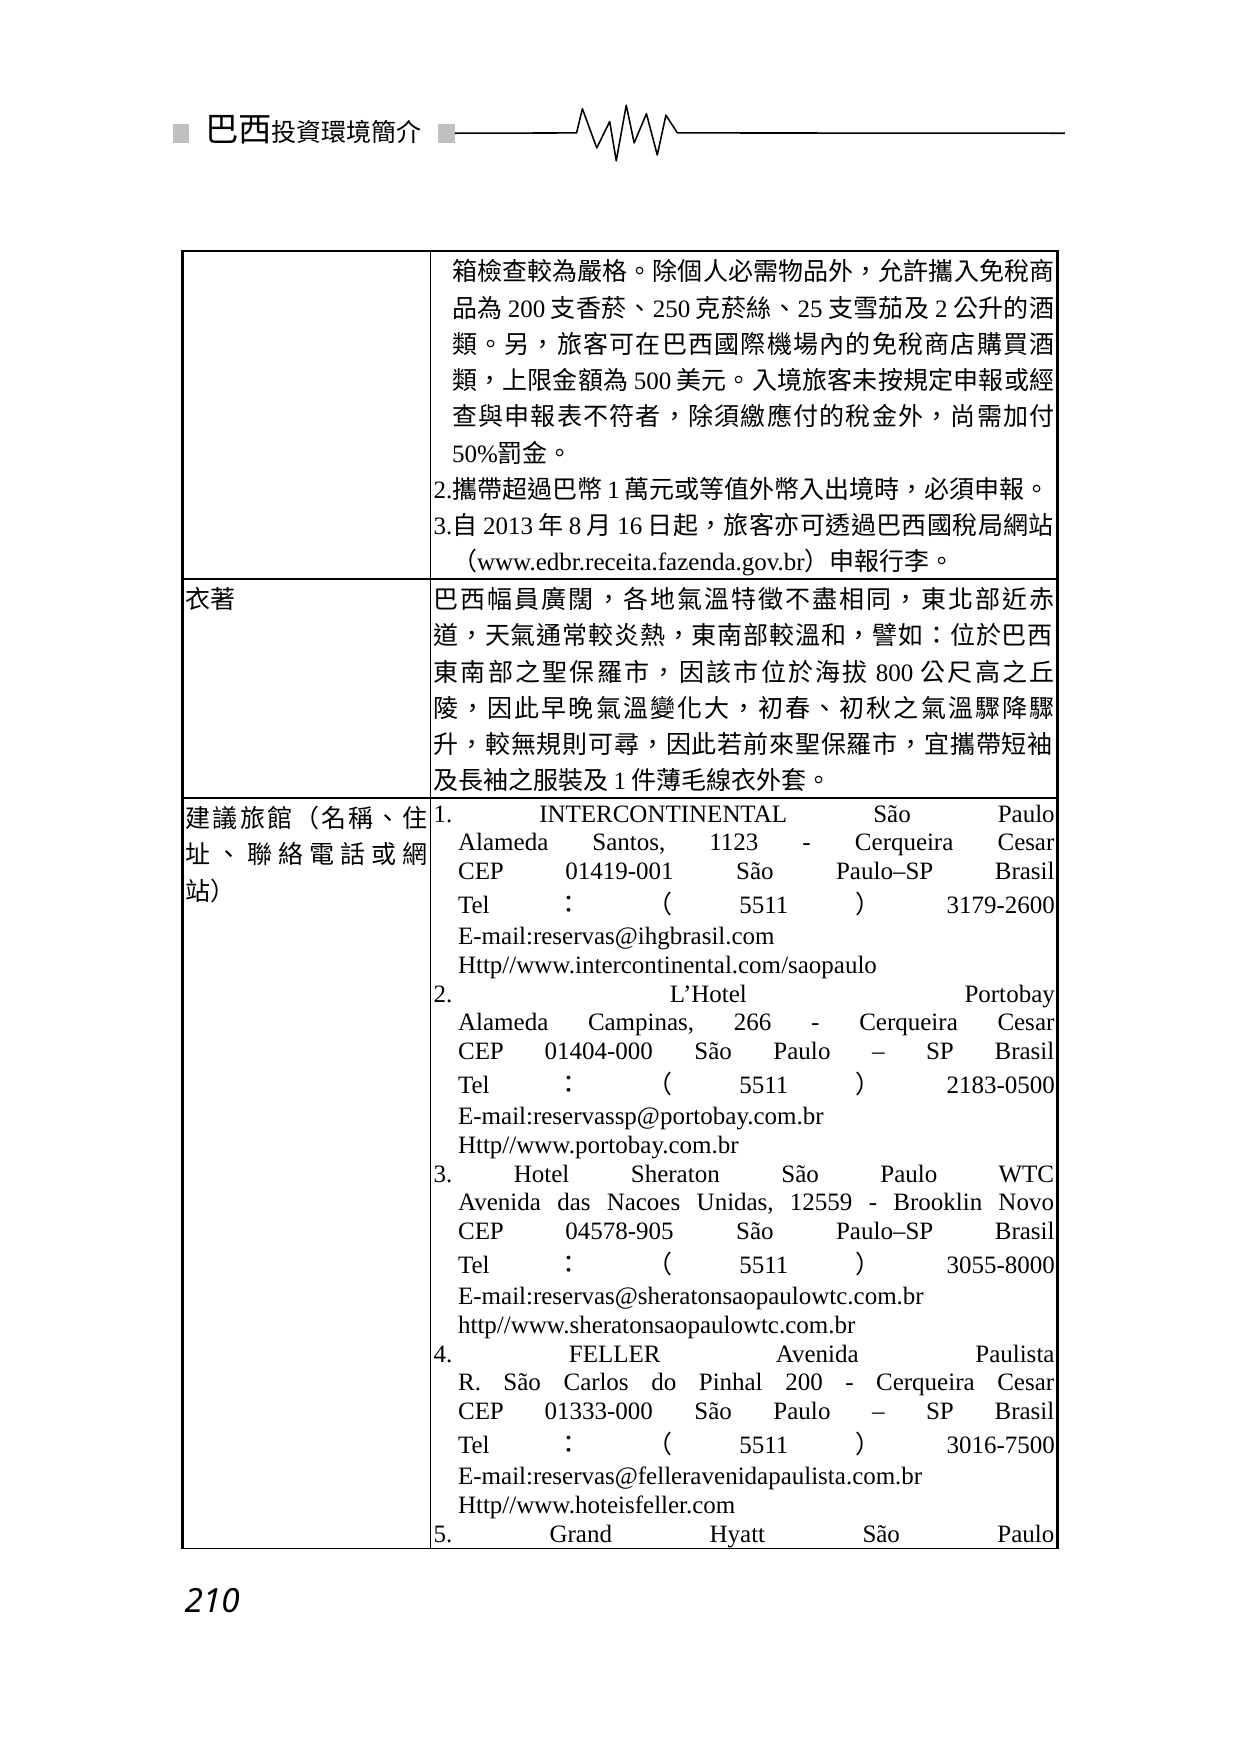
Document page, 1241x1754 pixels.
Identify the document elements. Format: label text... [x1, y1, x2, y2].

table_cell [184, 252, 430, 578]
table_cell 1. INTERCONTINENTAL São Paulo Alameda Santos, 1123 - Cerqueira Cesar CEP 01419-001 São Paulo–SP Brasil Tel：（5511）3179-2600 E-mail:reservas@ihgbrasil.com Http//www.intercontinental.com/saopaulo 2. L’Hotel Portobay Alameda Campinas, 266 - Cerqueira Cesar CEP 01404-000 São Paulo – SP Brasil Tel：（5511）2183-0500 E-mail:reservassp@portobay.com.br Http//www.portobay.com.br 3. Hotel Sheraton São Paulo WTC Avenida das Nacoes Unidas, 12559 - Brooklin Novo CEP 04578-905 São Paulo–SP Brasil Tel：（5511）3055-8000 E-mail:reservas@sheratonsaopaulowtc.com.br http//www.sheratonsaopaulowtc.com.br 4. FELLER Avenida Paulista R. São Carlos do Pinhal 200 - Cerqueira Cesar CEP 01333-000 São Paulo – SP Brasil Tel：（5511）3016-7500 E-mail:reservas@felleravenidapaulista.com.br Http//www.hoteisfeller.com 5. Grand Hyatt São Paulo [431, 799, 1056, 1547]
table_cell 箱檢查較為嚴格。除個人必需物品外，允許攜入免稅商品為200支香菸、250克菸絲、25支雪茄及2公升的酒類。另，旅客可在巴西國際機場內的免稅商店購買酒類，上限金額為500美元。入境旅客未按規定申報或經查與申報表不符者，除須繳應付的稅金外，尚需加付50%罰金。 2.攜帶超過巴幣1萬元或等值外幣入出境時，必須申報。 3.自2013年8月16日起，旅客亦可透過巴西國稅局網站（www.edbr.receita.fazenda.gov.br）申報行李。 [431, 252, 1056, 578]
table_cell 建議旅館（名稱、住址、聯絡電話或網站） [184, 799, 430, 1547]
table_cell 巴西幅員廣闊，各地氣溫特徵不盡相同，東北部近赤道，天氣通常較炎熱，東南部較溫和，譬如：位於巴西東南部之聖保羅市，因該市位於海拔800公尺高之丘陵，因此早晚氣溫變化大，初春、初秋之氣溫驟降驟升，較無規則可尋，因此若前來聖保羅市，宜攜帶短袖及長袖之服裝及1件薄毛線衣外套。 [431, 580, 1056, 797]
table_cell 衣著 [184, 580, 430, 797]
